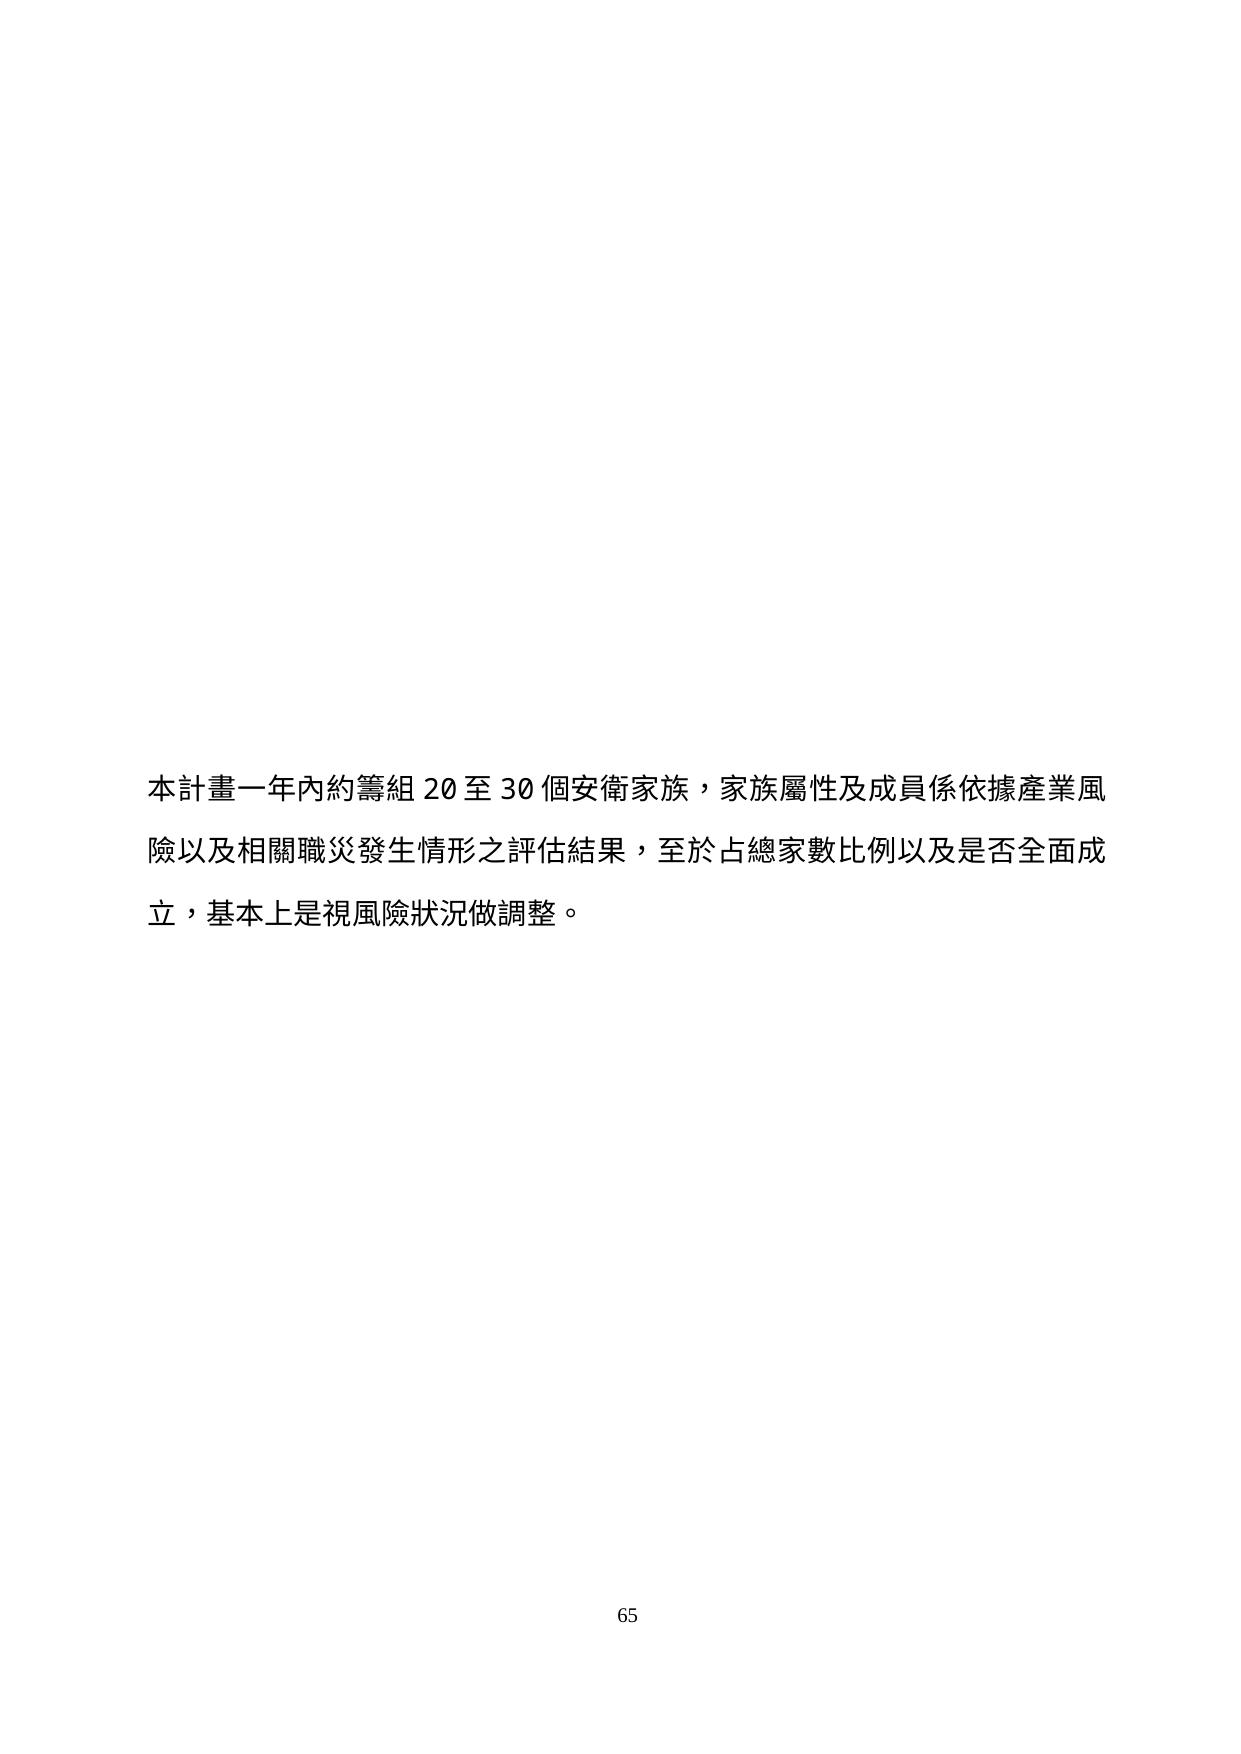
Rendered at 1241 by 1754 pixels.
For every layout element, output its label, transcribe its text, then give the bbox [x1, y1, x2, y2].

text 本計畫一年內約籌組20至30個安衛家族，家族屬性及成員係依據產業風險以及相關職災發生情形之評估結果，至於占總家數比例以及是否全面成立，基本上是視風險狀況做調整。 [148, 745, 1107, 932]
